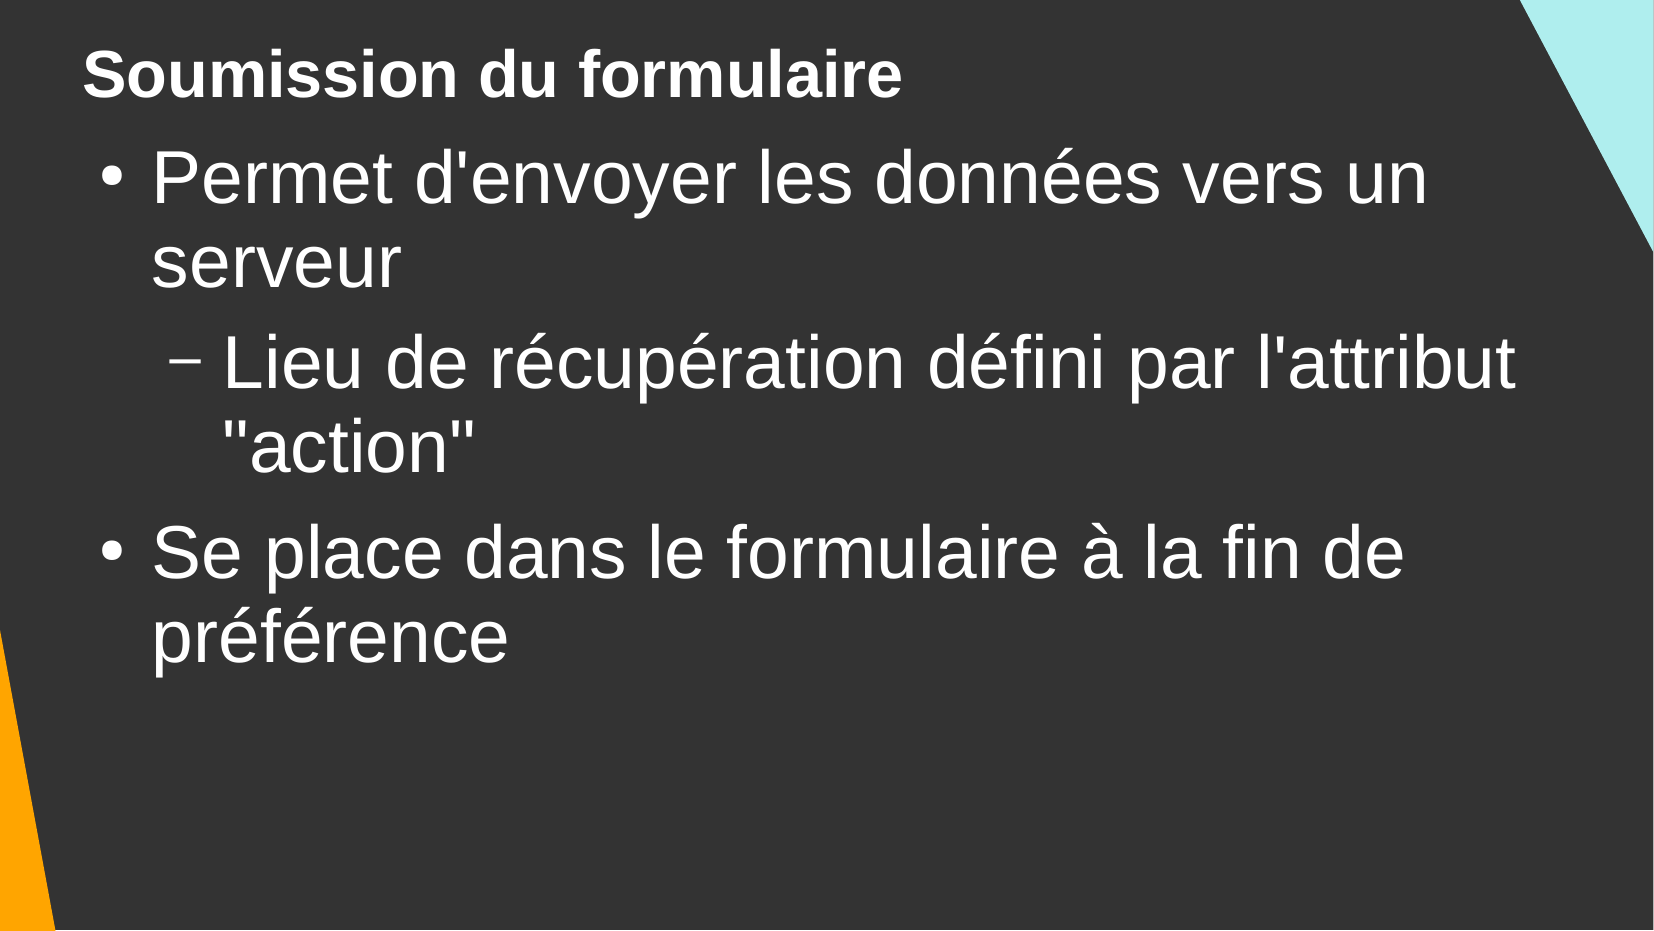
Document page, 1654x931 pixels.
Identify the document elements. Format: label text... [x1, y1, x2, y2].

text_box [1519, 0, 1654, 254]
title Soumission du formulaire [82, 37, 1571, 114]
list Permet d'envoyer les données vers un serveur Lieu de récupération défini par l'attribut "action" Se place dans le formulaire à la fin de préférence [80, 135, 1605, 851]
text_box [0, 630, 56, 931]
